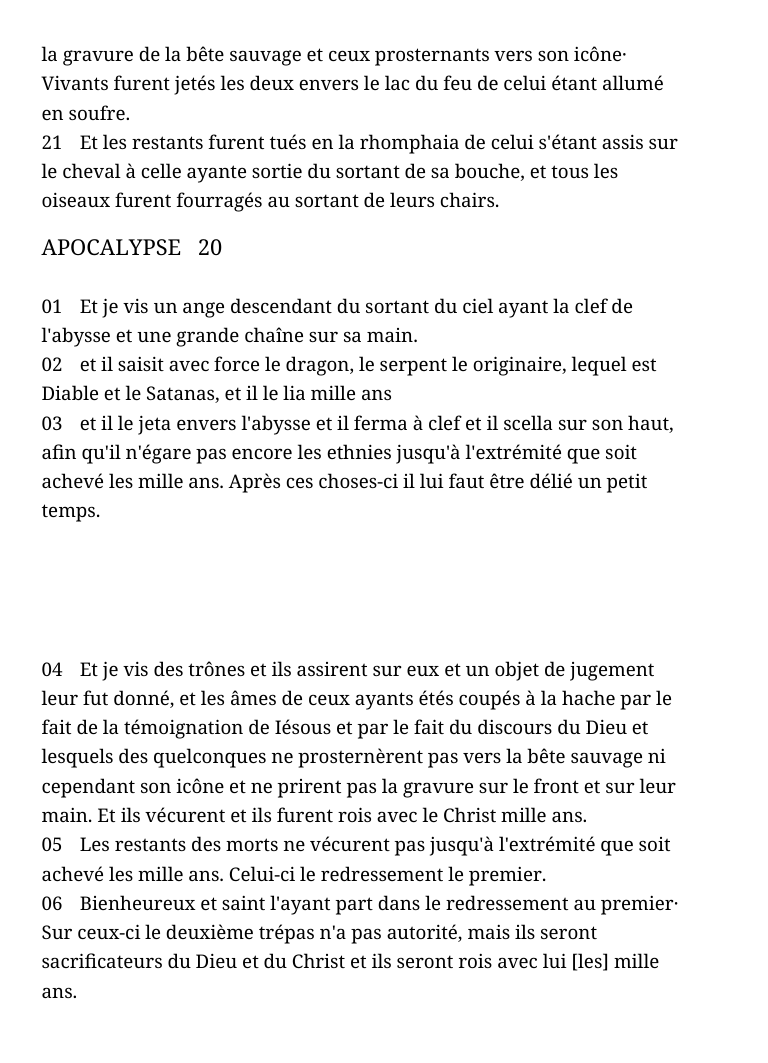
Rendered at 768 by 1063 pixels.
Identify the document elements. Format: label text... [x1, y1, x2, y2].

text 04 Et je vis des trônes et ils assirent sur eux et un objet de jugement leur fut donné, et les âmes de ceux ayants étés coupés à la hache par le fait de la témoignation de Iésous et par le fait du discours du Dieu et lesquels des quelconques ne prosternèrent pas vers la bête sauvage ni cependant son icône et ne prirent pas la gravure sur le front et sur leur main. Et ils vécurent et ils furent rois avec le Christ mille ans. 05 Les restants des morts ne vécurent pas jusqu'à l'extrémité que soit achevé les mille ans. Celui-ci le redressement le premier. 06 Bienheureux et saint l'ayant part dans le redressement au premier· Sur ceux-ci le deuxième trépas n'a pas autorité, mais ils seront sacrificateurs du Dieu et du Christ et ils seront rois avec lui [les] mille ans. [41, 656, 679, 1003]
text la gravure de la bête sauvage et ceux prosternants vers son icône· Vivants furent jetés les deux envers le lac du feu de celui étant allumé en soufre. 21 Et les restants furent tués en la rhomphaia de celui s'étant assis sur le cheval à celle ayante sortie du sortant de sa bouche, et tous les oiseaux furent fourragés au sortant de leurs chairs. [41, 41, 679, 213]
text APOCALYPSE 20 [41, 232, 679, 261]
text 01 Et je vis un ange descendant du sortant du ciel ayant la clef de l'abysse et une grande chaîne sur sa main. 02 et il saisit avec force le dragon, le serpent le originaire, lequel est Diable et le Satanas, et il le lia mille ans 03 et il le jeta envers l'abysse et il ferma à clef et il scella sur son haut, afin qu'il n'égare pas encore les ethnies jusqu'à l'extrémité que soit achevé les mille ans. Après ces choses-ci il lui faut être délié un petit temps. [41, 266, 679, 550]
